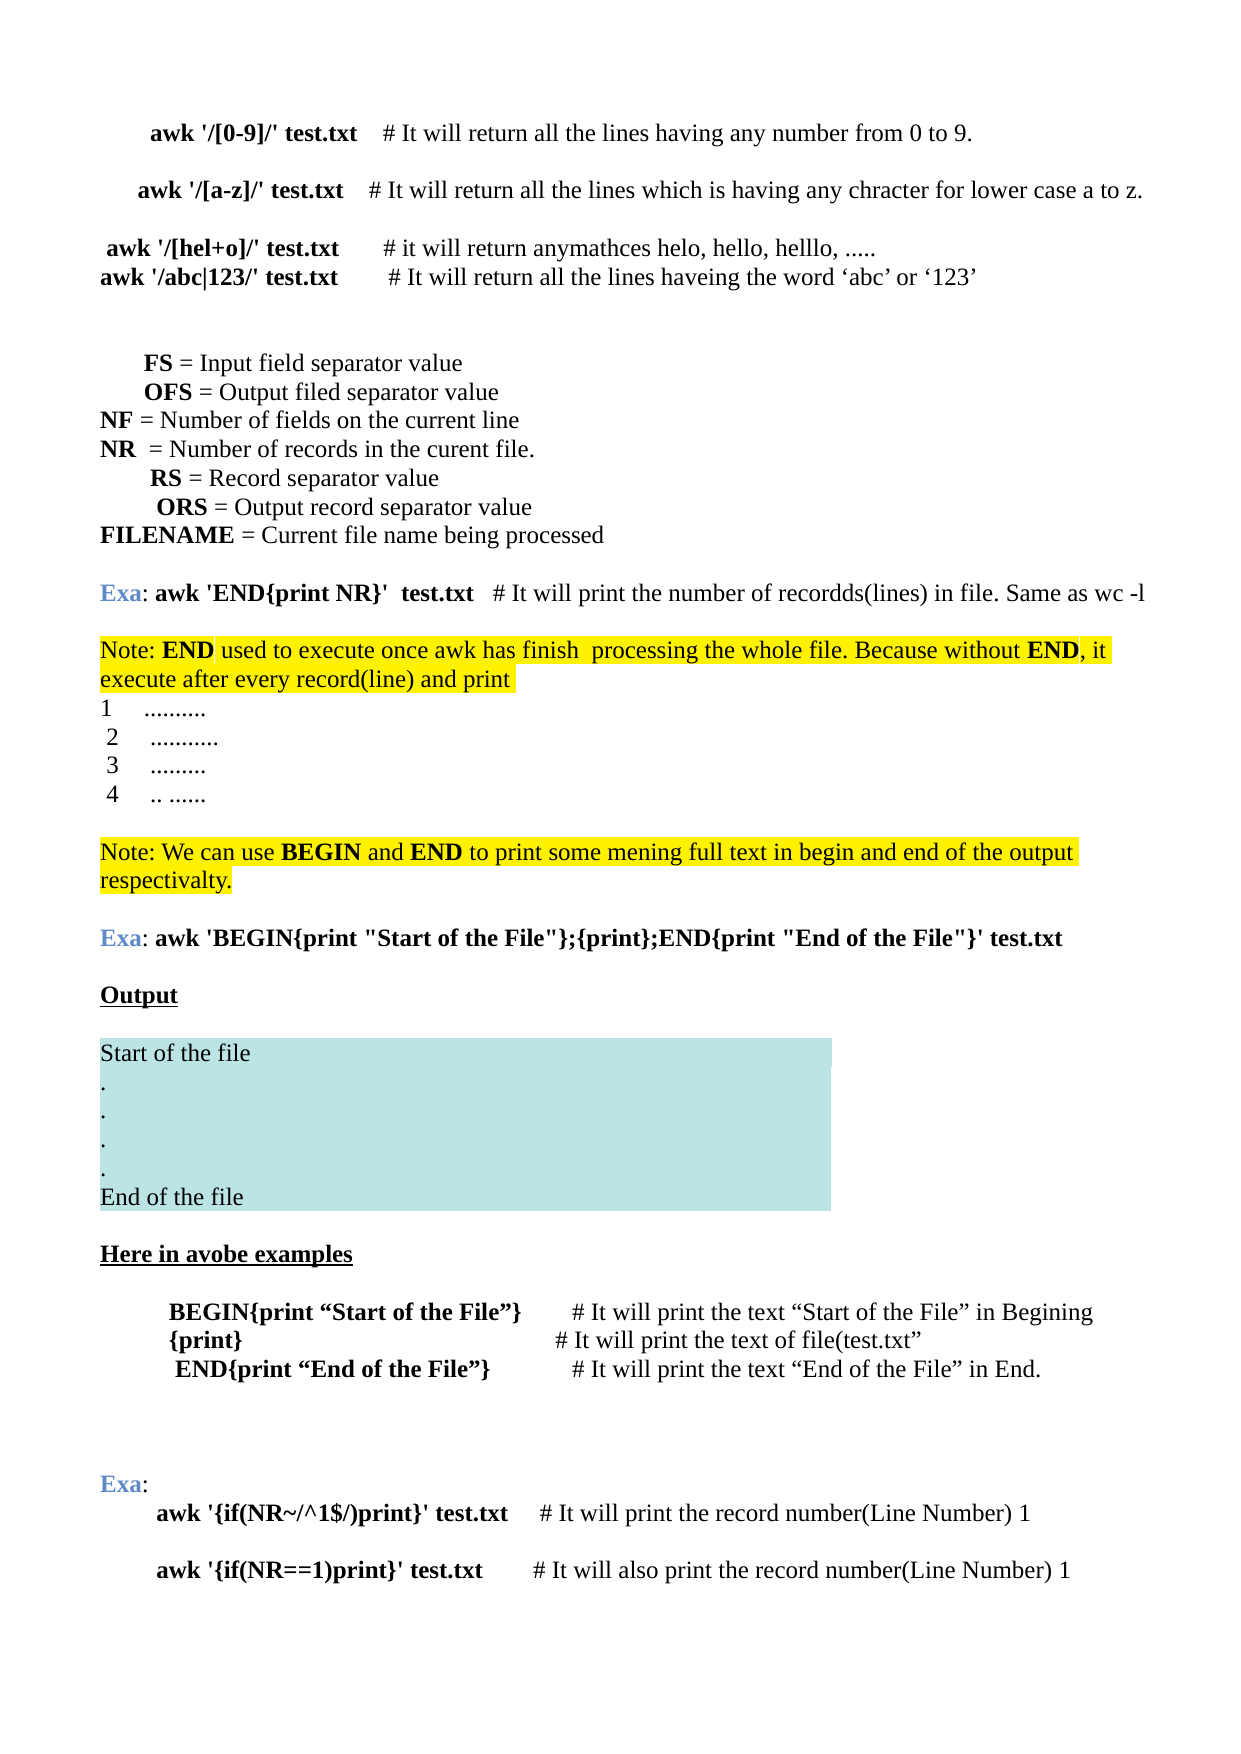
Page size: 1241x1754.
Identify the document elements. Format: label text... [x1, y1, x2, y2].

text Exa: [100, 1469, 1175, 1498]
text NR = Number of records in the curent file. [100, 434, 1175, 463]
text 2 ........... [100, 722, 1175, 751]
text Exa: awk 'END{print NR}' test.txt # It will print the number of recordds(lines) in file. Same as wc -l [100, 578, 1175, 607]
text . [100, 1153, 1175, 1182]
text Note: END used to execute once awk has finish processing the whole file. Because without END, it execute after every record(line) and print [100, 636, 1175, 693]
text awk '/[0-9]/' test.txt # It will return all the lines having any number from 0 to 9. [100, 118, 1175, 147]
text . [100, 1067, 1175, 1096]
text 3 ......... [100, 751, 1175, 779]
text Note: We can use BEGIN and END to print some mening full text in begin and end of the output respectivalty. [100, 837, 1175, 894]
text . [100, 1096, 1175, 1124]
text OFS = Output filed separator value [100, 377, 1175, 406]
text {print} # It will print the text of file(test.txt” [100, 1326, 1175, 1354]
text awk '/[hel+o]/' test.txt # it will return anymathces helo, hello, helllo, ..... [100, 233, 1175, 262]
text Start of the file [100, 1038, 1175, 1067]
text awk '{if(NR==1)print}' test.txt # It will also print the record number(Line Number) 1 [100, 1556, 1175, 1584]
text Here in avobe examples [100, 1239, 1175, 1268]
text BEGIN{print “Start of the File”} # It will print the text “Start of the File” in Begining [100, 1297, 1175, 1326]
text 4 .. ...... [100, 779, 1175, 808]
text . [100, 1124, 1175, 1153]
text 1 .......... [100, 693, 1175, 722]
text NF = Number of fields on the current line [100, 406, 1175, 434]
text awk '/[a-z]/' test.txt # It will return all the lines which is having any chracter for lower case a to z. [100, 176, 1175, 204]
text END{print “End of the File”} # It will print the text “End of the File” in End. [100, 1354, 1175, 1383]
text FS = Input field separator value [100, 348, 1175, 377]
text ORS = Output record separator value [100, 492, 1175, 521]
text awk '{if(NR~/^1$/)print}' test.txt # It will print the record number(Line Number) 1 [100, 1498, 1175, 1527]
text End of the file [100, 1182, 1175, 1211]
text awk '/abc|123/' test.txt # It will return all the lines haveing the word ‘abc’ or ‘123’ [100, 262, 1175, 291]
text Output [100, 981, 1175, 1009]
text FILENAME = Current file name being processed [100, 521, 1175, 549]
text RS = Record separator value [100, 463, 1175, 492]
text Exa: awk 'BEGIN{print "Start of the File"};{print};END{print "End of the File"}' test.txt [100, 923, 1175, 952]
